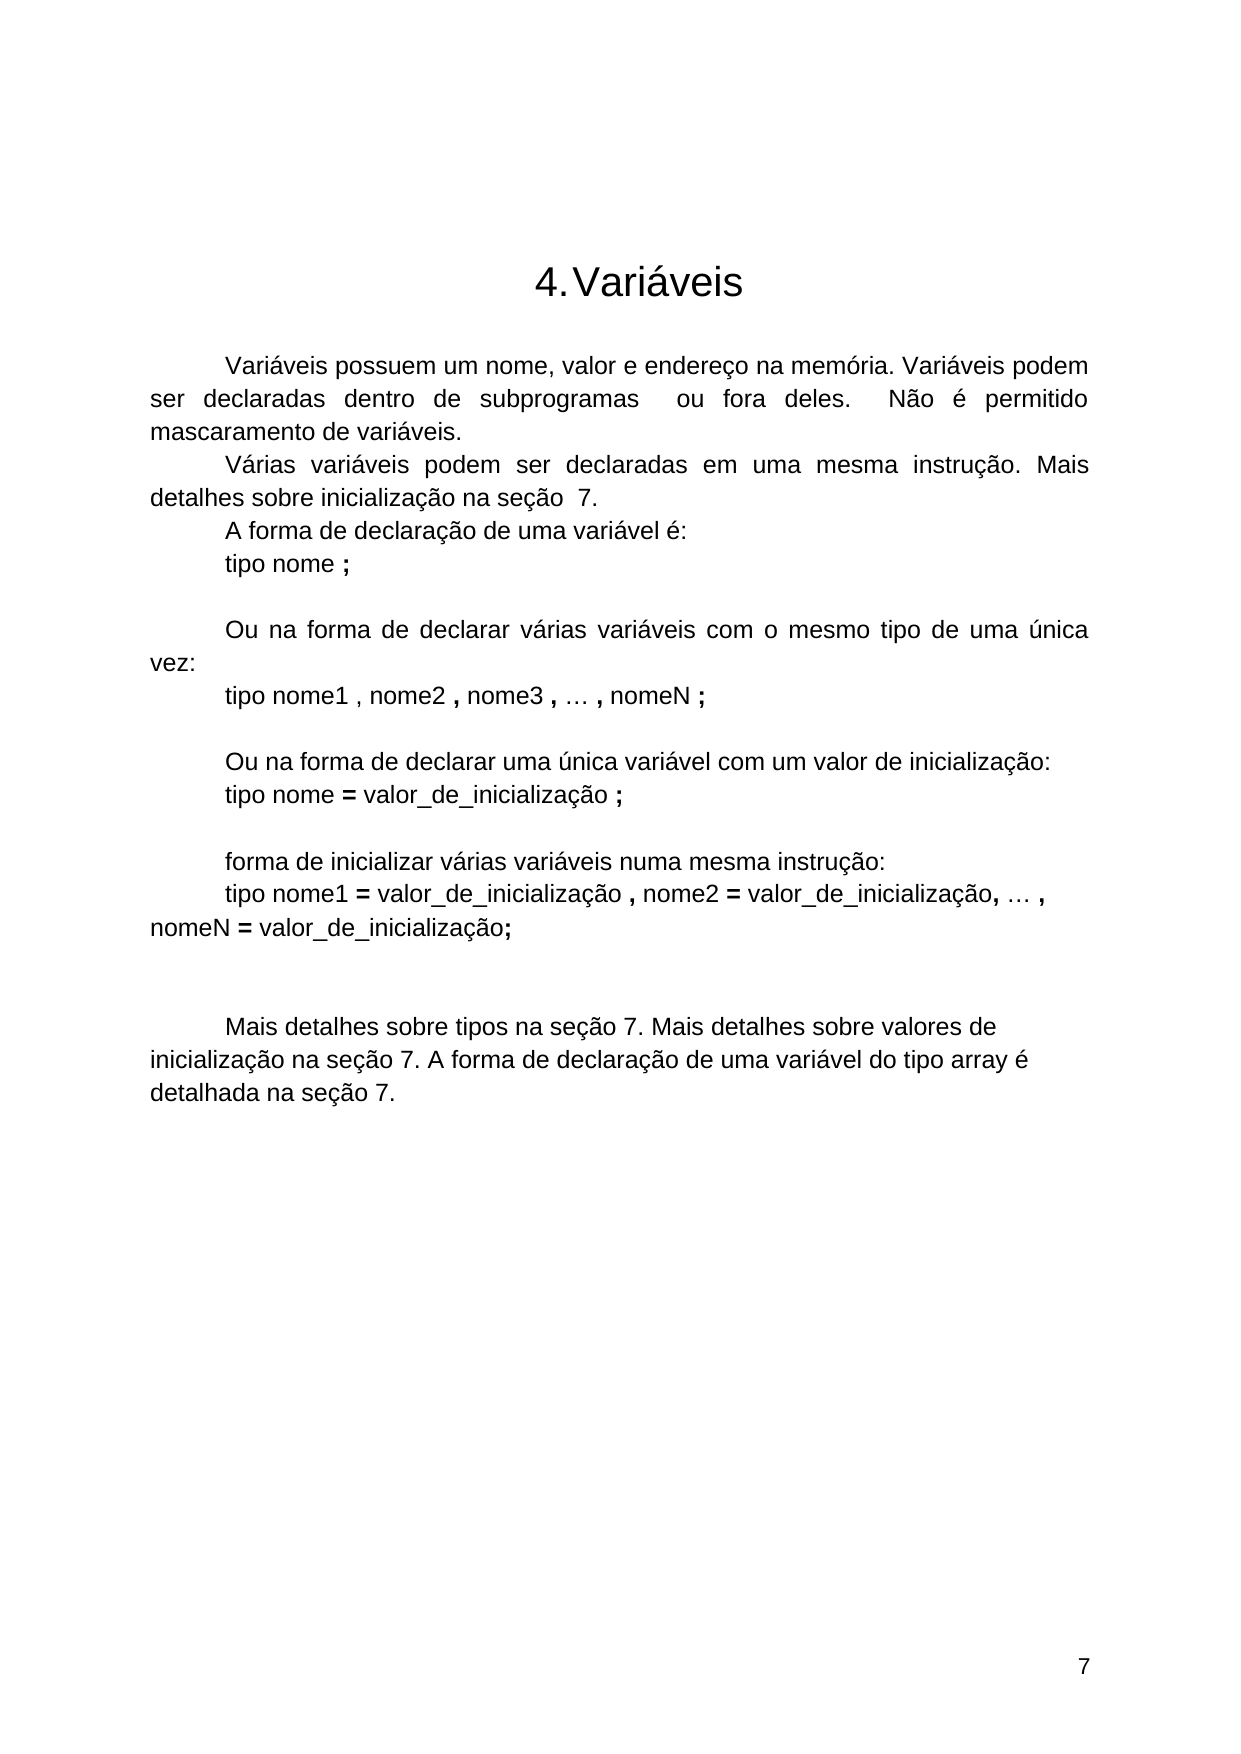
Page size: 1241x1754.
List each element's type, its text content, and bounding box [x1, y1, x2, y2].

subtitle Variáveis [187, 258, 1090, 306]
text forma de inicializar várias variáveis numa mesma instrução: [150, 846, 1090, 875]
text Ou na forma de declarar várias variáveis com o mesmo tipo de uma única vez: [150, 615, 1090, 677]
text A forma de declaração de uma variável é: [150, 516, 1090, 545]
text Mais detalhes sobre tipos na seção 7. Mais detalhes sobre valores de inicialização na seção 7. A forma de declaração de uma variável do tipo array é detalhada na seção 7. [150, 1012, 1090, 1106]
text tipo nome = valor_de_inicialização ; [150, 780, 1090, 809]
text tipo nome1 = valor_de_inicialização , nome2 = valor_de_inicialização, … , nomeN = valor_de_inicialização; [150, 879, 1090, 941]
text Ou na forma de declarar uma única variável com um valor de inicialização: [150, 747, 1090, 776]
text Variáveis possuem um nome, valor e endereço na memória. Variáveis podem ser declaradas dentro de subprogramas ou fora deles. Não é permitido mascaramento de variáveis. [150, 351, 1090, 446]
text tipo nome ; [150, 549, 1090, 578]
text Várias variáveis podem ser declaradas em uma mesma instrução. Mais detalhes sobre inicialização na seção 7. [150, 450, 1090, 512]
text tipo nome1 , nome2 , nome3 , … , nomeN ; [150, 681, 1090, 710]
